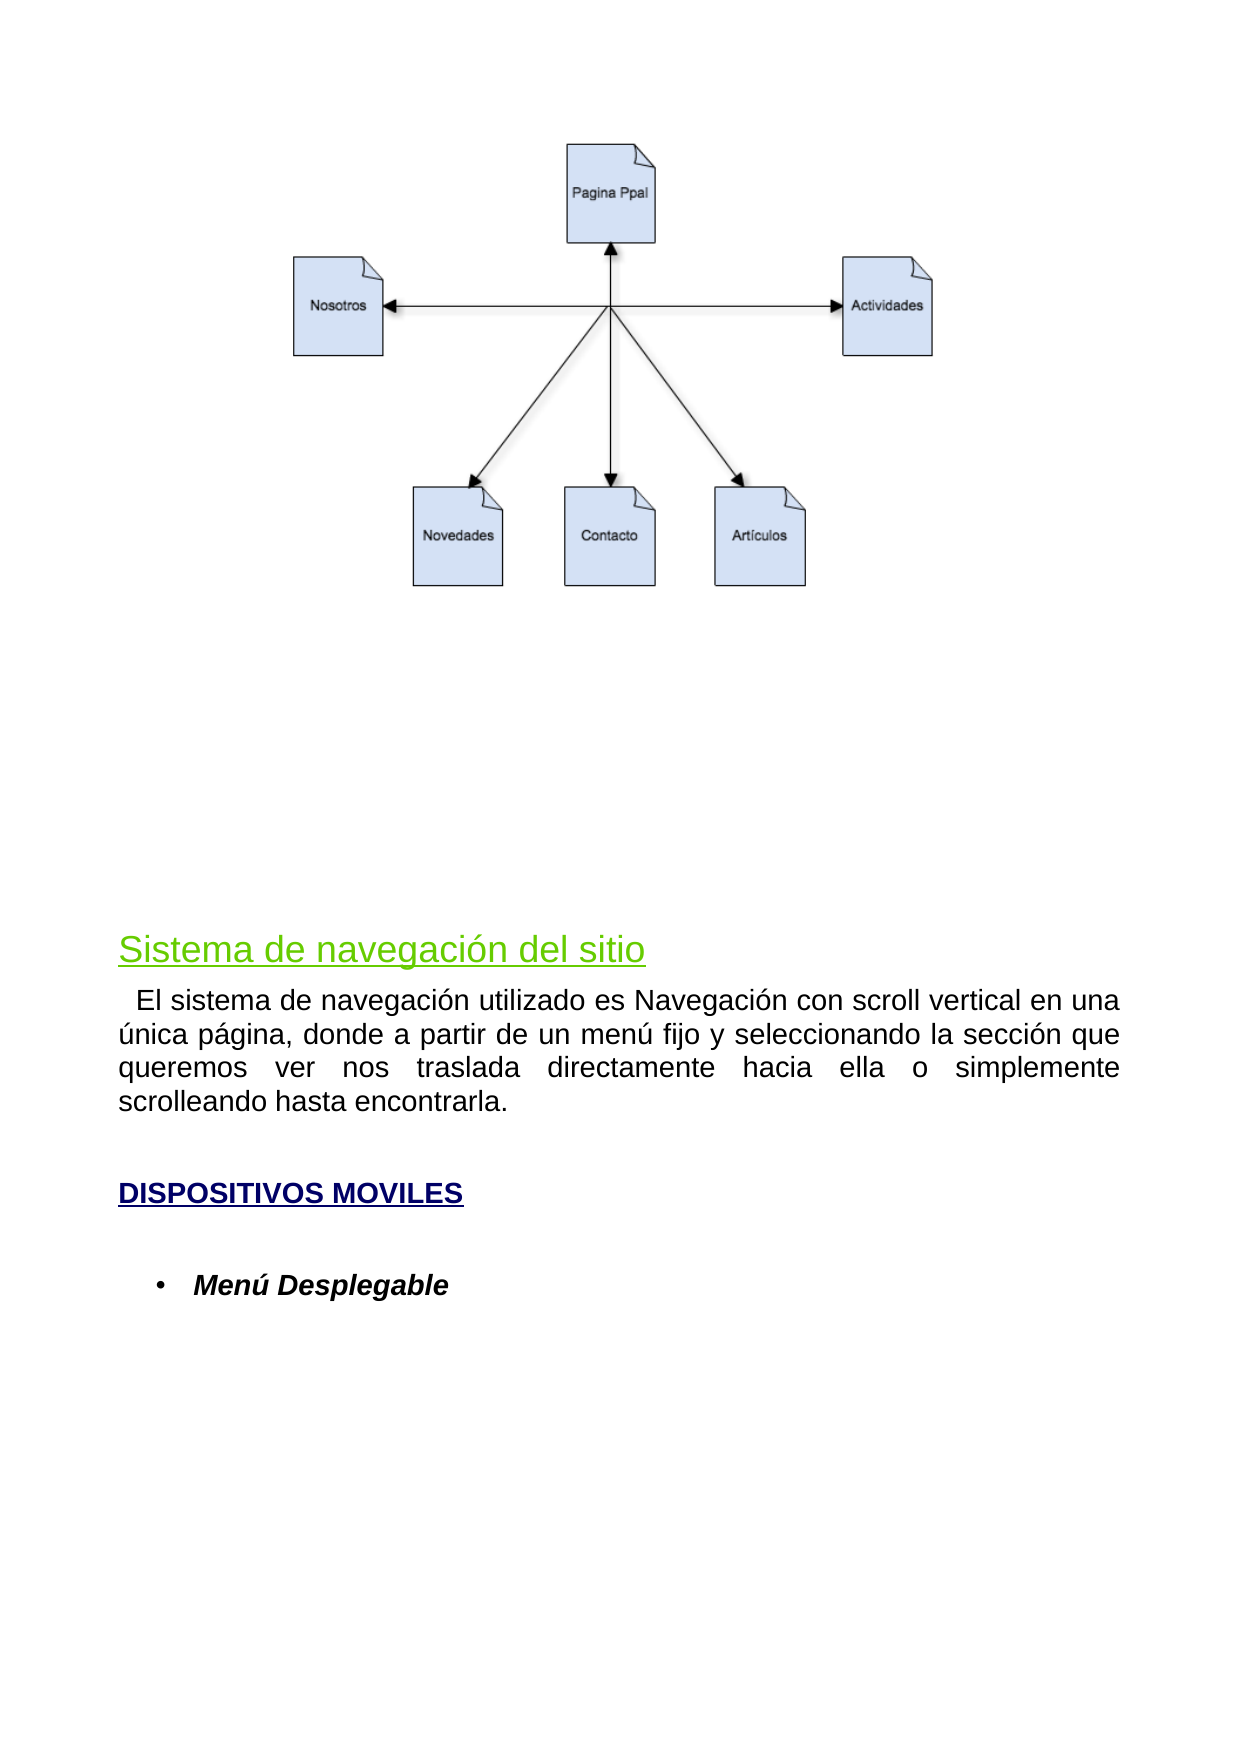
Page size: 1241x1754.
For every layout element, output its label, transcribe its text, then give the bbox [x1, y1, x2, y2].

picture [231, 118, 1009, 652]
list Menú Desplegable [156, 1268, 1122, 1302]
text Sistema de navegación del sitio [118, 928, 1122, 971]
text DISPOSITIVOS MOVILES [118, 1176, 1122, 1209]
text El sistema de navegación utilizado es Navegación con scroll vertical en una única página, donde a partir de un menú fijo y seleccionando la sección que queremos ver nos traslada directamente hacia ella o simplemente scrolleando hasta encontrarla. [118, 983, 1122, 1117]
